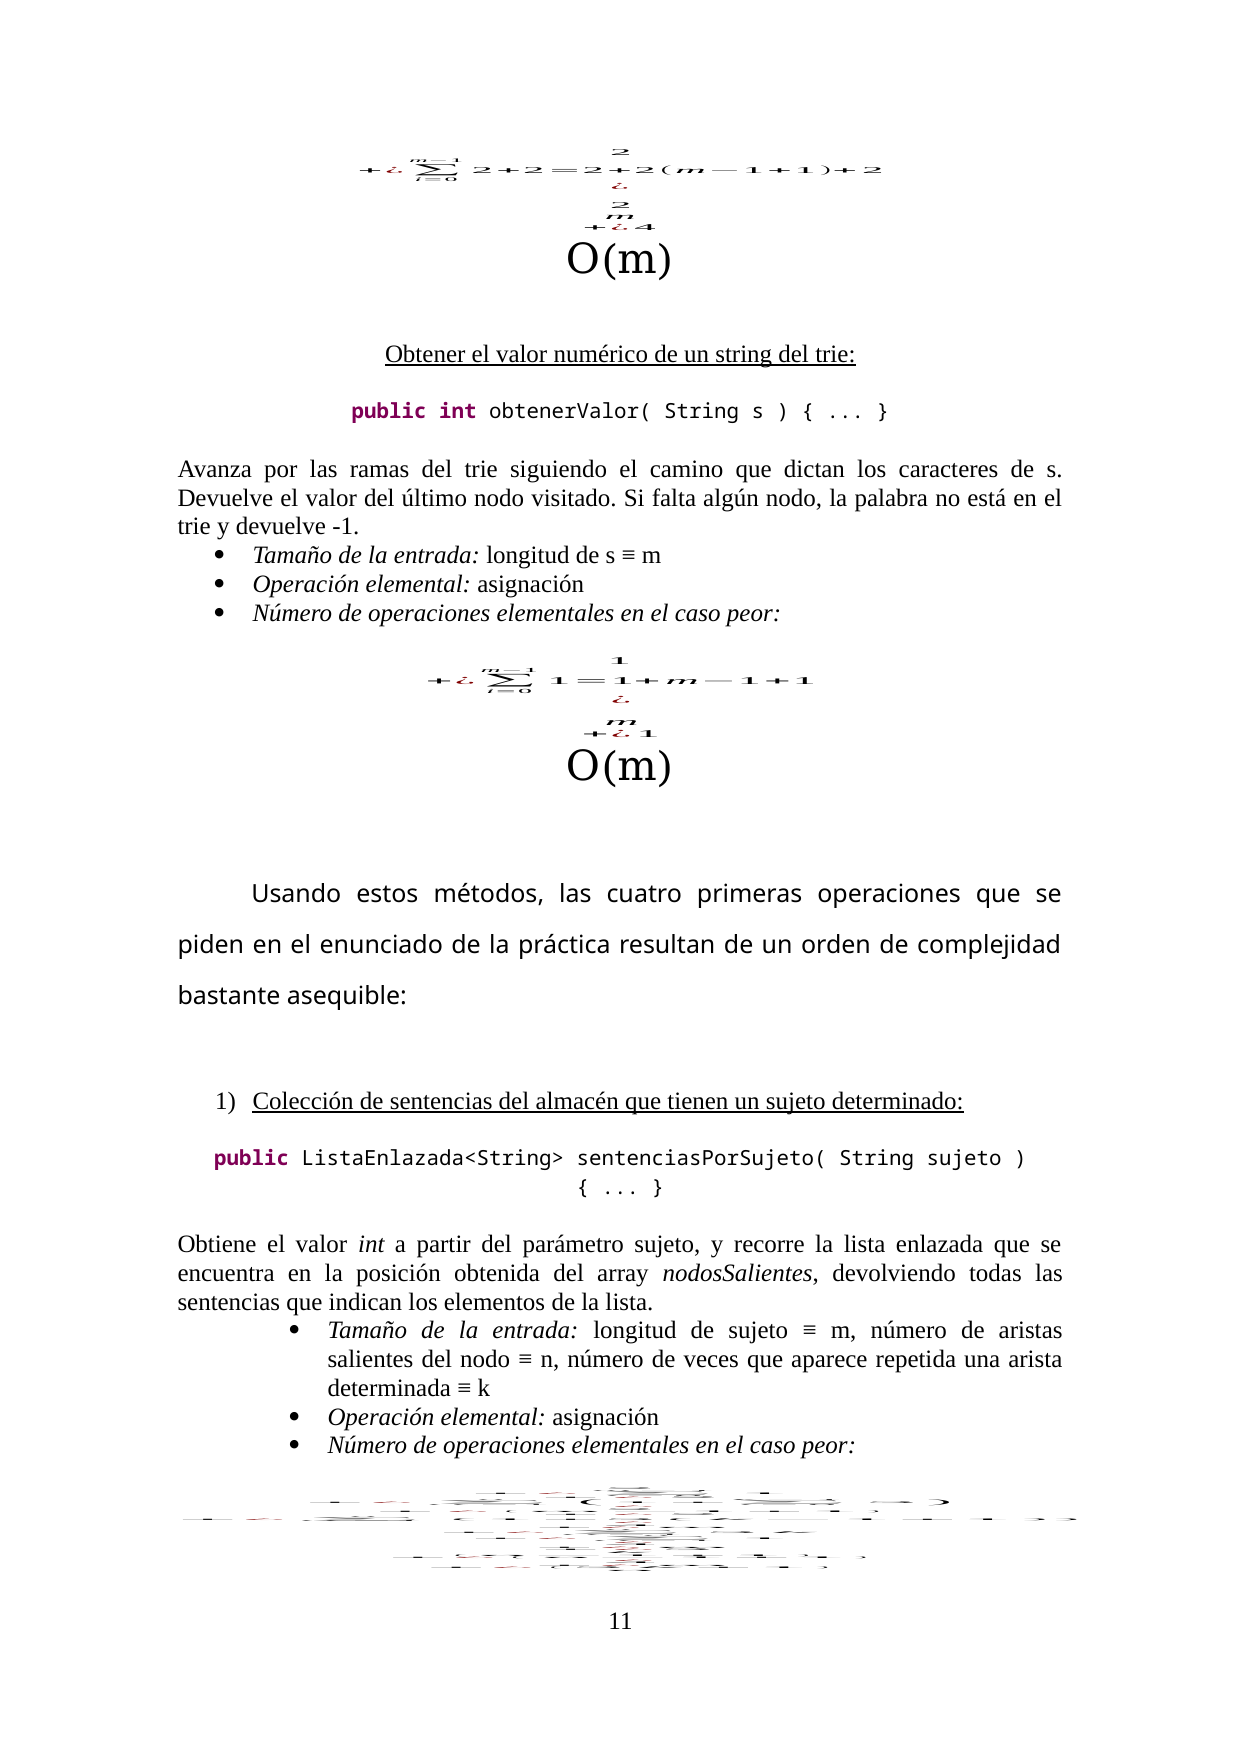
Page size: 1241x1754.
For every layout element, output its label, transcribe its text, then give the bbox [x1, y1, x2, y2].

list Tamaño de la entrada: longitud de sujeto ≡ m, número de aristas salientes del nodo ≡ n, número de veces que aparece repetida una arista determinada ≡ k [290, 1315, 1063, 1402]
text O(m) [177, 739, 1063, 789]
text O(m) [177, 232, 1063, 282]
text Obtiene el valor int a partir del parámetro sujeto, y recorre la lista enlazada que se encuentra en la posición obtenida del array nodosSalientes, devolviendo todas las sentencias que indican los elementos de la lista. [177, 1229, 1063, 1315]
text Usando estos métodos, las cuatro primeras operaciones que se piden en el enunciado de la práctica resultan de un orden de complejidad bastante asequible: [177, 876, 1063, 1012]
text public ListaEnlazada<String> sentenciasPorSujeto( String sujeto ) { ... } [177, 1143, 1063, 1200]
text public int obtenerValor( String s ) { ... } [177, 397, 1063, 425]
list Número de operaciones elementales en el caso peor: [215, 598, 1063, 626]
list Colección de sentencias del almacén que tienen un sujeto determinado: [215, 1086, 1063, 1115]
list Operación elemental: asignación [215, 569, 1063, 598]
text Obtener el valor numérico de un string del trie: [177, 339, 1063, 368]
list Número de operaciones elementales en el caso peor: [290, 1430, 1063, 1459]
list Tamaño de la entrada: longitud de s ≡ m [215, 540, 1063, 569]
list Operación elemental: asignación [290, 1402, 1063, 1430]
text Avanza por las ramas del trie siguiendo el camino que dictan los caracteres de s. Devuelve el valor del último nodo visitado. Si falta algún nodo, la palabra no está en el trie y devuelve -1. [177, 454, 1063, 540]
